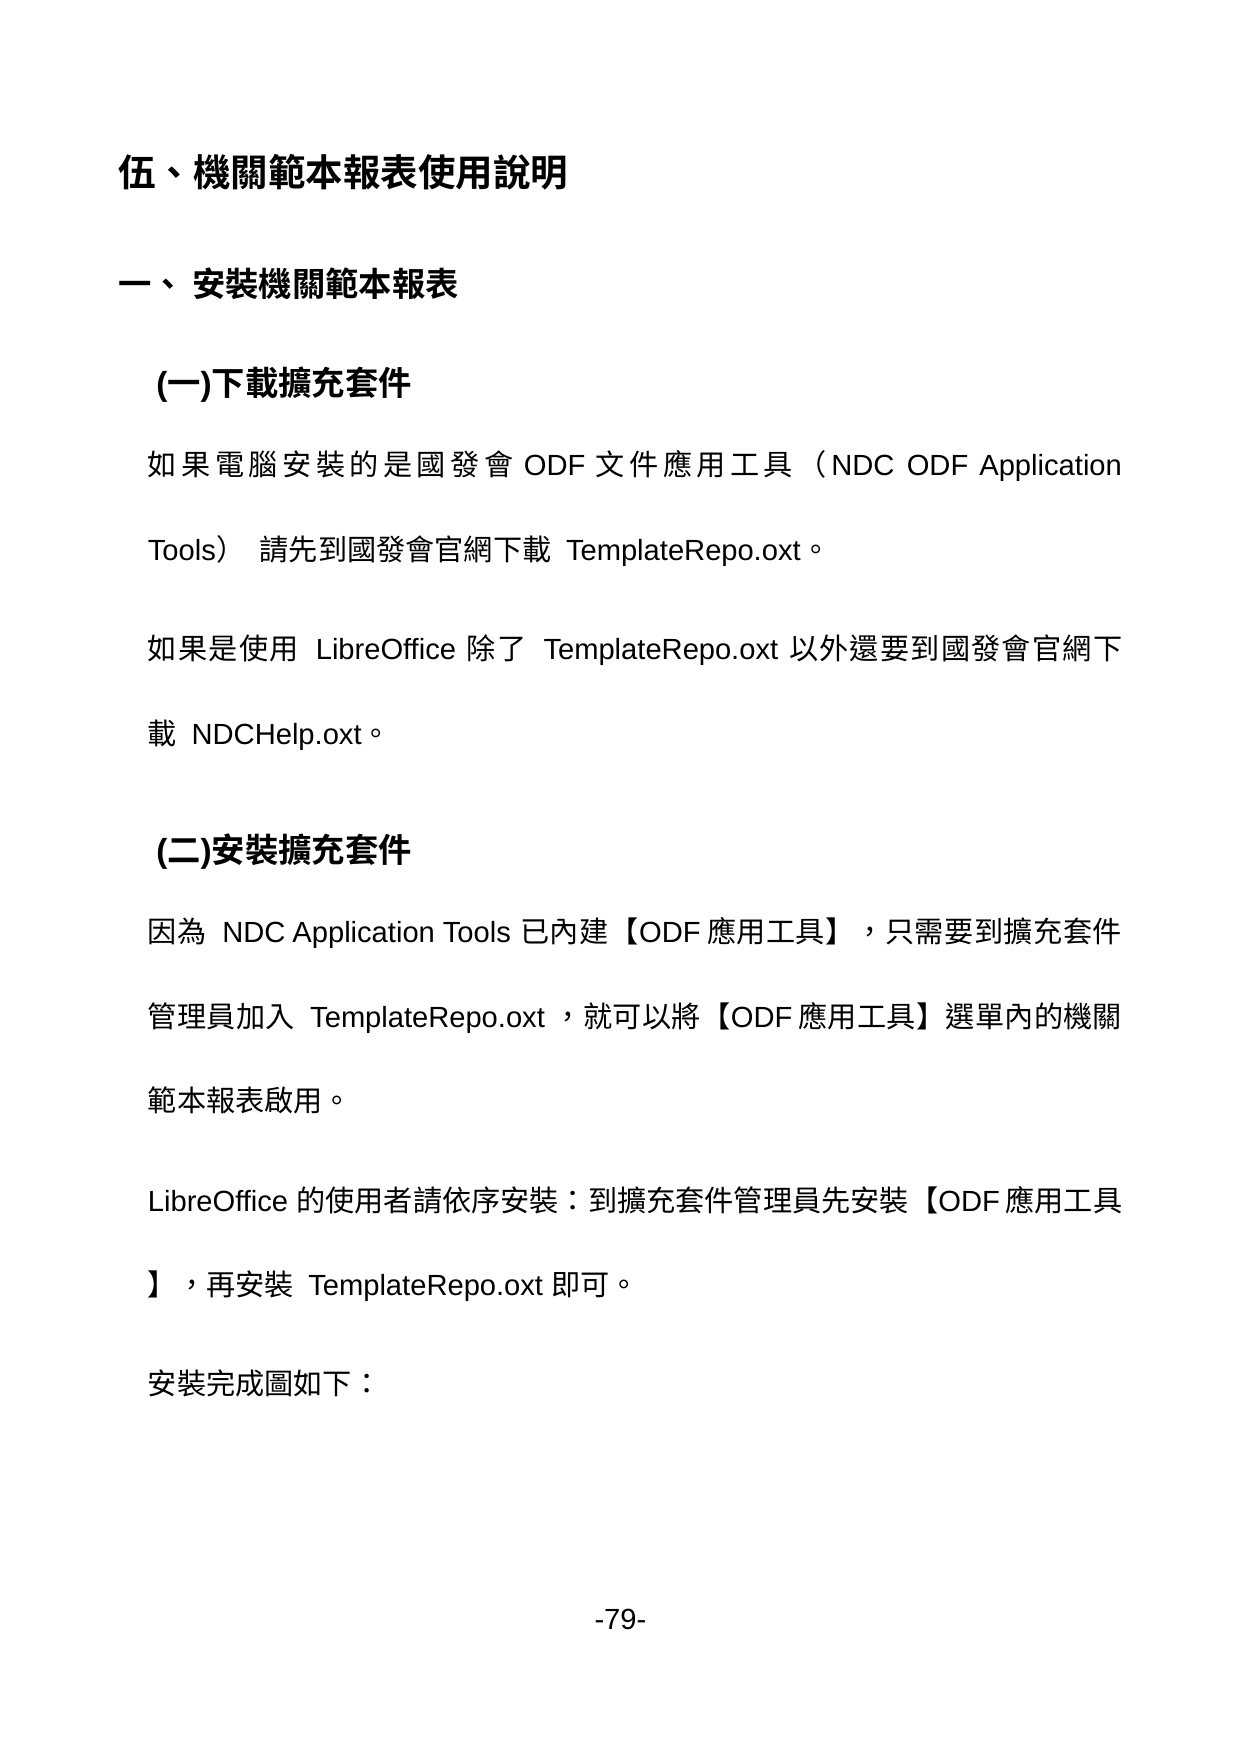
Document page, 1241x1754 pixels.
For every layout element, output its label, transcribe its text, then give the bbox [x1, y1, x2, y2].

subtitle 機關範本報表使用說明 [118, 143, 1122, 197]
text 安裝完成圖如下： [148, 1361, 1122, 1403]
text LibreOffice 的使用者請依序安裝：到擴充套件管理員先安裝【ODF應用工具】，再安裝 TemplateRepo.oxt 即可。 [148, 1177, 1122, 1304]
subtitle 安裝機關範本報表 [118, 258, 1122, 306]
text 如果電腦安裝的是國發會ODF文件應用工具（NDC ODF Application Tools） 請先到國發會官網下載 TemplateRepo.oxt。 [148, 442, 1122, 569]
text 因為 NDC Application Tools 已內建【ODF應用工具】，只需要到擴充套件管理員加入 TemplateRepo.oxt ，就可以將【ODF應用工具】選單內的機關範本報表啟用。 [148, 909, 1122, 1120]
text 如果是使用 LibreOffice 除了 TemplateRepo.oxt 以外還要到國發會官網下載 NDCHelp.oxt。 [148, 626, 1122, 753]
subtitle 下載擴充套件 [118, 357, 1122, 405]
subtitle 安裝擴充套件 [118, 824, 1122, 872]
